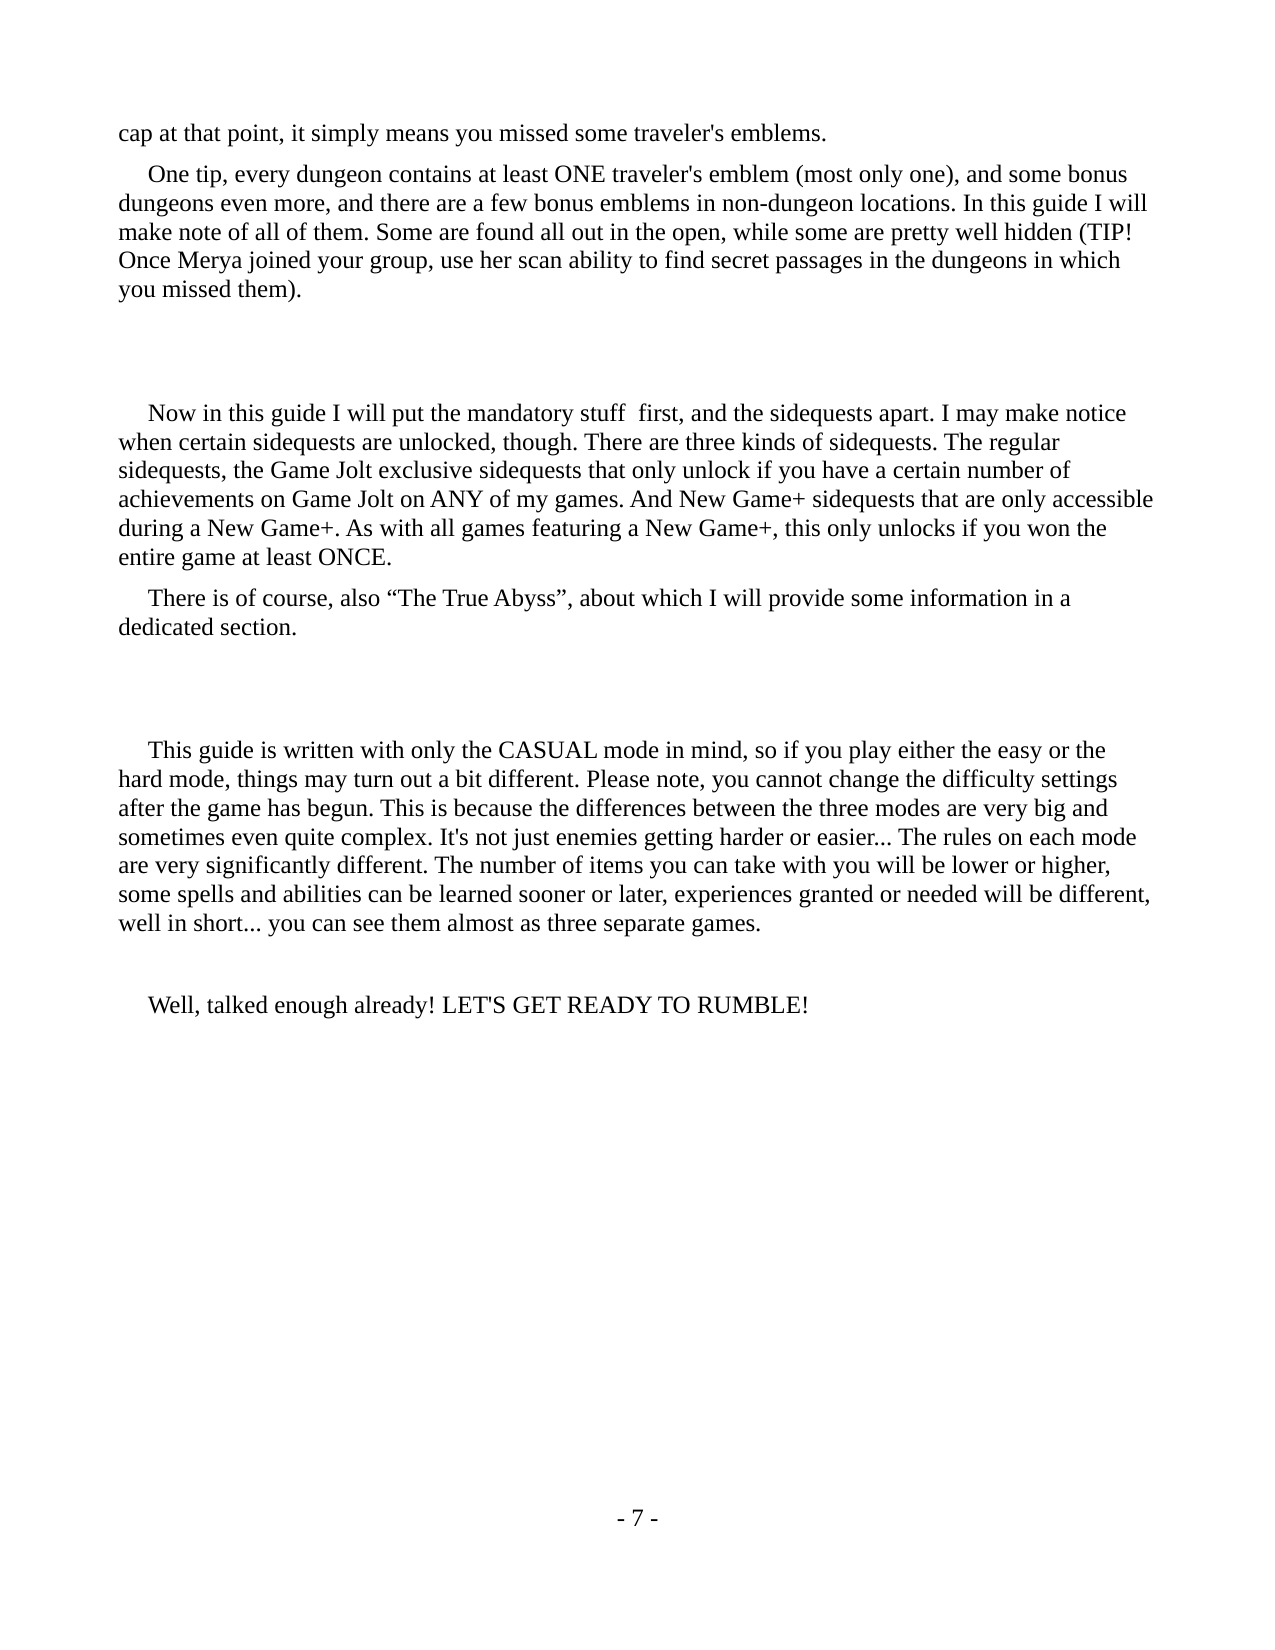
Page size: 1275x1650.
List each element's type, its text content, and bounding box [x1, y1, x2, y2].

text One tip, every dungeon contains at least ONE traveler's emblem (most only one), and some bonus dungeons even more, and there are a few bonus emblems in non-dungeon locations. In this guide I will make note of all of them. Some are found all out in the open, while some are pretty well hidden (TIP! Once Merya joined your group, use her scan ability to find secret passages in the dungeons in which you missed them). [118, 159, 1157, 303]
text Now in this guide I will put the mandatory stuff first, and the sidequests apart. I may make notice when certain sidequests are unlocked, though. There are three kinds of sidequests. The regular sidequests, the Game Jolt exclusive sidequests that only unlock if you have a certain number of achievements on Game Jolt on ANY of my games. And New Game+ sidequests that are only accessible during a New Game+. As with all games featuring a New Game+, this only unlocks if you won the entire game at least ONCE. [118, 398, 1157, 571]
text This guide is written with only the CASUAL mode in mind, so if you play either the easy or the hard mode, things may turn out a bit different. Please note, you cannot change the difficulty settings after the game has begun. This is because the differences between the three modes are very big and sometimes even quite complex. It's not just enemies getting harder or easier... The rules on each mode are very significantly different. The number of items you can take with you will be lower or higher, some spells and abilities can be learned sooner or later, experiences granted or needed will be different, well in short... you can see them almost as three separate games. [118, 736, 1157, 937]
text There is of course, also “The True Abyss”, about which I will provide some information in a dedicated section. [118, 583, 1157, 641]
text cap at that point, it simply means you missed some traveler's emblems. [118, 118, 1157, 147]
text Well, talked enough already! LET'S GET READY TO RUMBLE! [118, 991, 1157, 1019]
